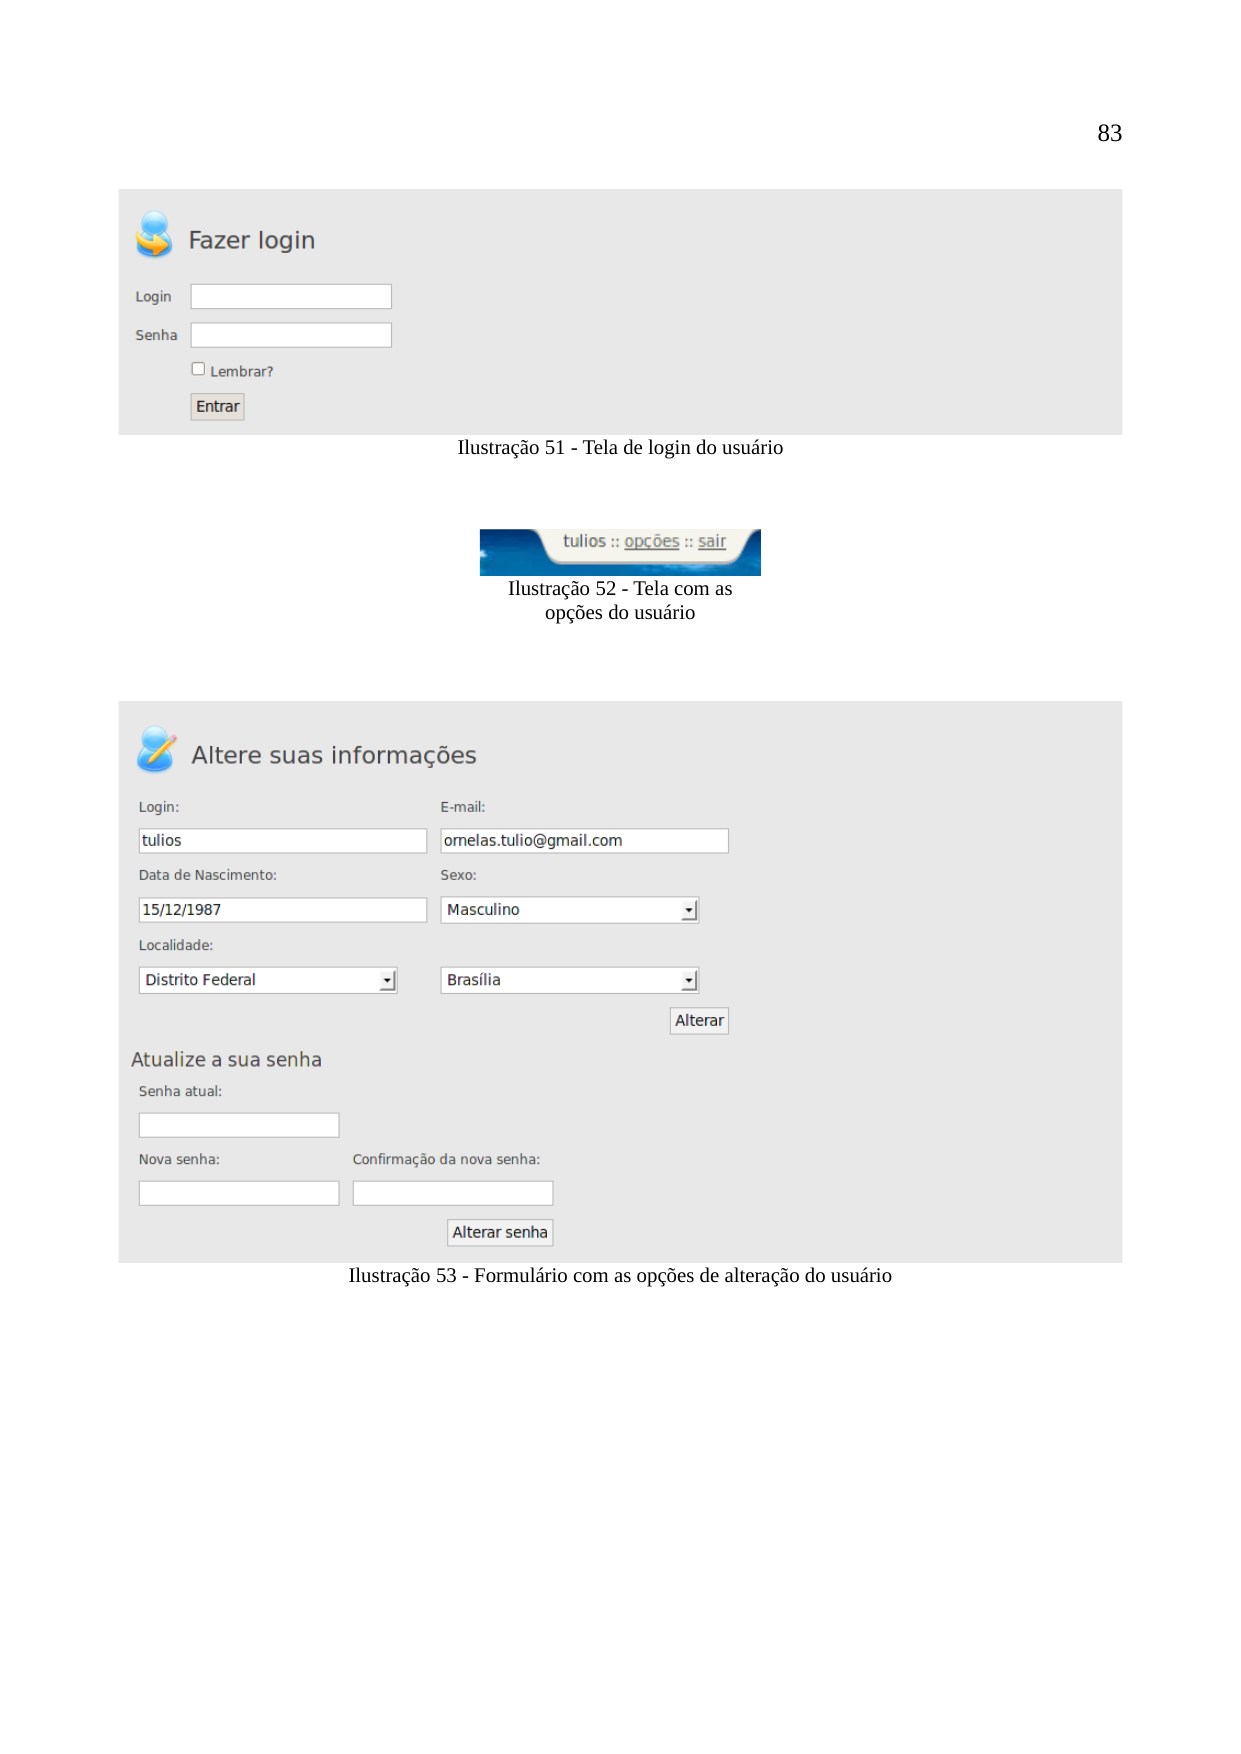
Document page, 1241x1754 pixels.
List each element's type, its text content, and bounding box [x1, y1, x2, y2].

picture [479, 529, 761, 576]
picture [118, 189, 1123, 435]
picture [118, 701, 1123, 1263]
text Ilustração 51 - Tela de login do usuário [118, 435, 1122, 459]
text Ilustração 53 - Formulário com as opções de alteração do usuário [118, 1263, 1122, 1287]
text Ilustração 52 - Tela com as opções do usuário [479, 576, 761, 624]
